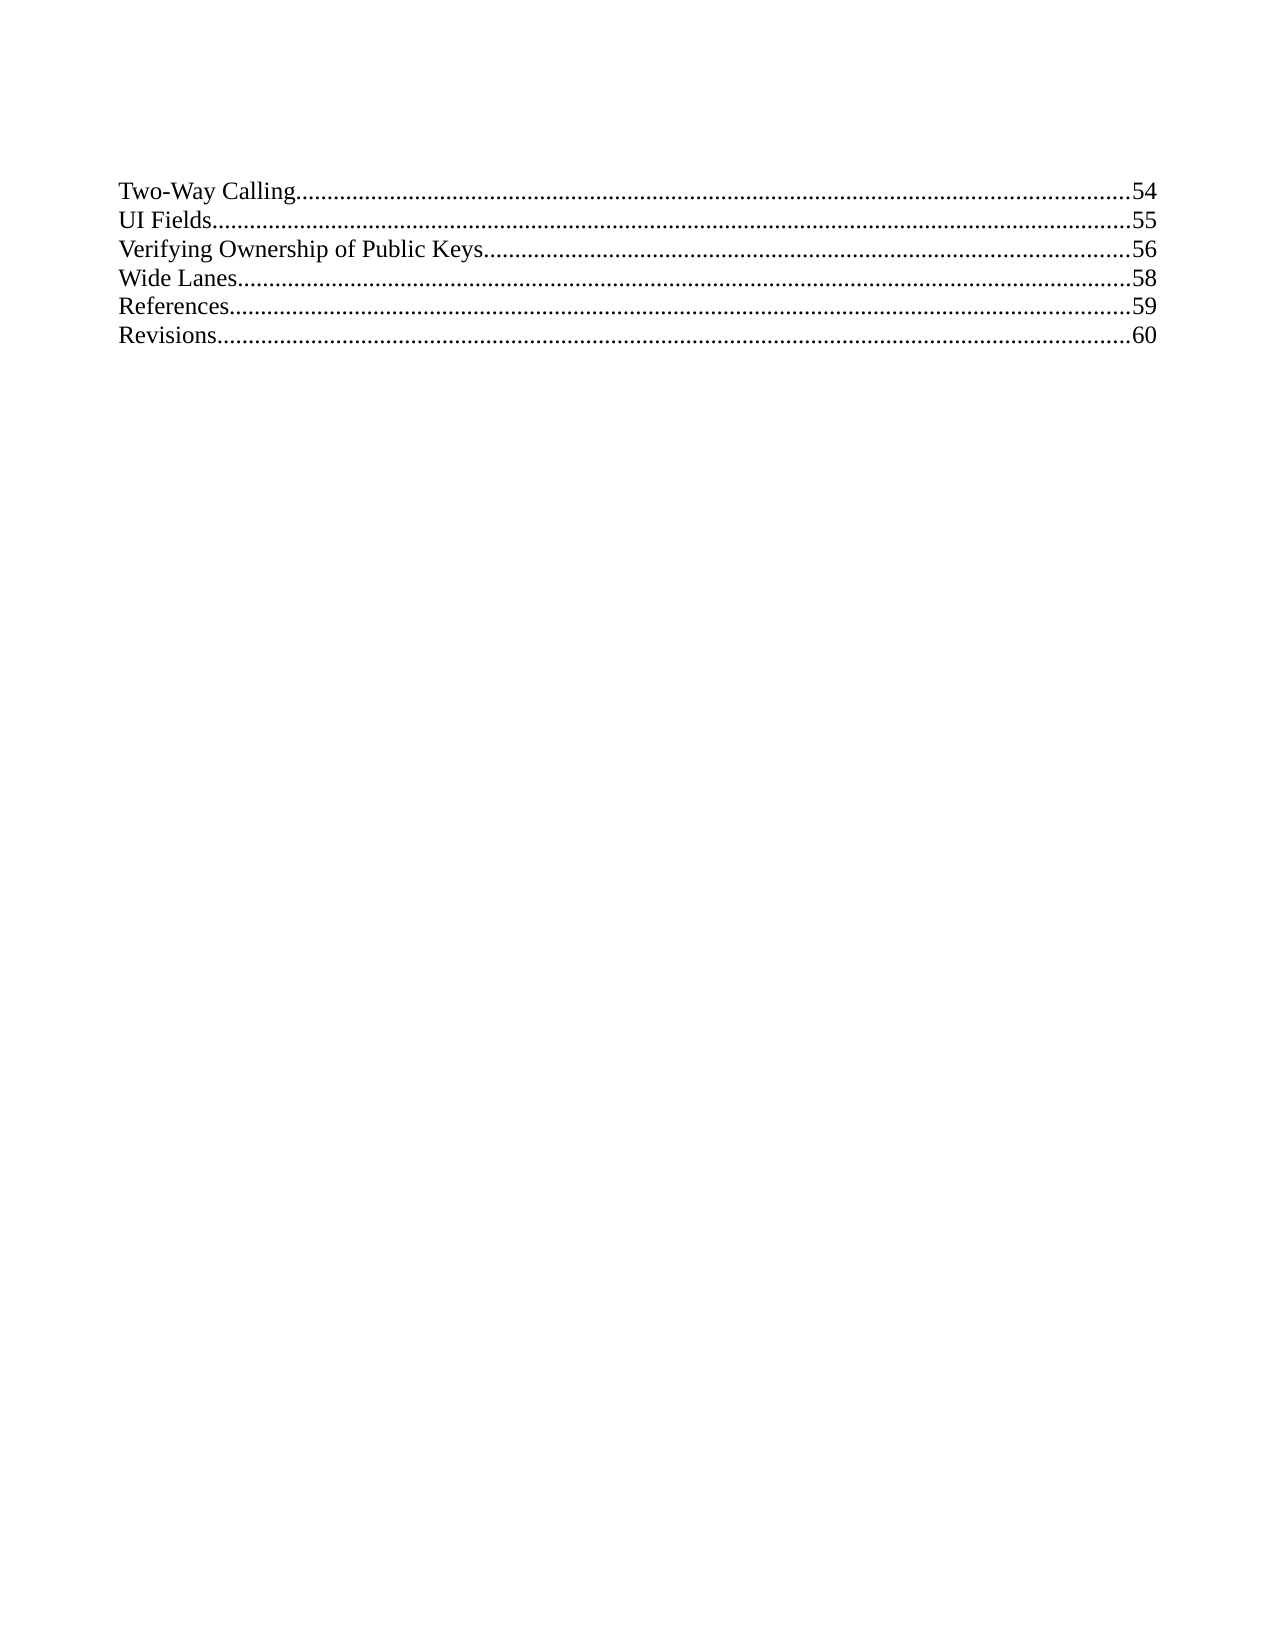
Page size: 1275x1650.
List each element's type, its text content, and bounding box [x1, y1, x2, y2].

text Wide Lanes 58 [118, 263, 1157, 291]
text Verifying Ownership of Public Keys 56 [118, 234, 1157, 263]
text Two-Way Calling 54 [118, 176, 1157, 205]
text Revisions 60 [118, 320, 1157, 349]
text References 59 [118, 291, 1157, 320]
text UI Fields 55 [118, 205, 1157, 234]
